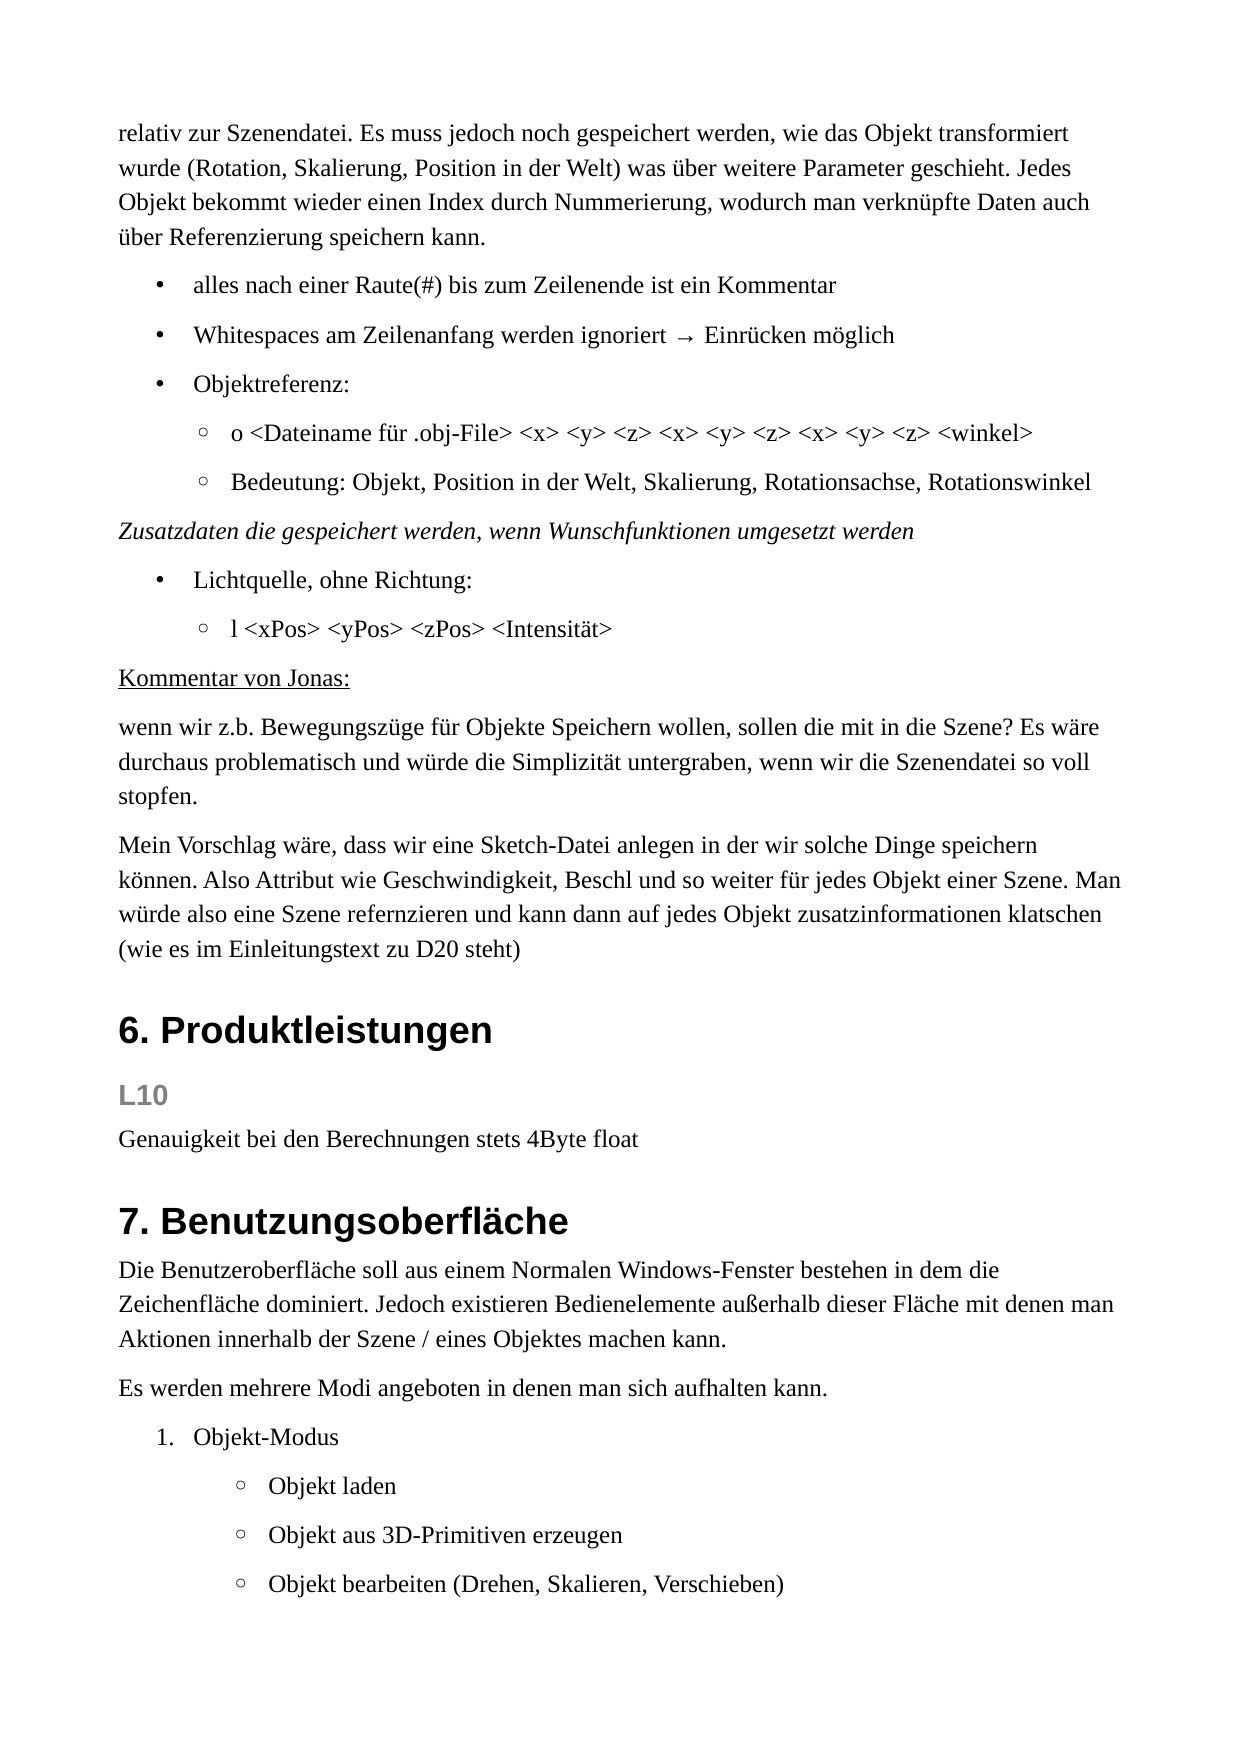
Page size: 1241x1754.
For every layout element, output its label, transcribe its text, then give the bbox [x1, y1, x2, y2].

list Lichtquelle, ohne Richtung: [156, 565, 1122, 594]
text Mein Vorschlag wäre, dass wir eine Sketch-Datei anlegen in der wir solche Dinge speichern können. Also Attribut wie Geschwindigkeit, Beschl und so weiter für jedes Objekt einer Szene. Man würde also eine Szene refernzieren und kann dann auf jedes Objekt zusatzinformationen klatschen (wie es im Einleitungstext zu D20 steht) [118, 830, 1122, 962]
list Objekt aus 3D-Primitiven erzeugen [231, 1520, 1122, 1549]
list l <xPos> <yPos> <zPos> <Intensität> [193, 614, 1122, 643]
list Objekt-Modus [156, 1422, 1122, 1451]
text Kommentar von Jonas: [118, 663, 1122, 692]
text relativ zur Szenendatei. Es muss jedoch noch gespeichert werden, wie das Objekt transformiert wurde (Rotation, Skalierung, Position in der Welt) was über weitere Parameter geschieht. Jedes Objekt bekommt wieder einen Index durch Nummerierung, wodurch man verknüpfte Daten auch über Referenzierung speichern kann. [118, 118, 1122, 250]
list Whitespaces am Zeilenanfang werden ignoriert → Einrücken möglich [156, 320, 1122, 348]
subtitle 6. Produktleistungen [118, 1008, 1122, 1051]
list Objekt bearbeiten (Drehen, Skalieren, Verschieben) [231, 1569, 1122, 1598]
text Die Benutzeroberfläche soll aus einem Normalen Windows-Fenster bestehen in dem die Zeichenfläche dominiert. Jedoch existieren Bedienelemente außerhalb dieser Fläche mit denen man Aktionen innerhalb der Szene / eines Objektes machen kann. [118, 1255, 1122, 1352]
text Genauigkeit bei den Berechnungen stets 4Byte float [118, 1124, 1122, 1153]
list o <Dateiname für .obj-File> <x> <y> <z> <x> <y> <z> <x> <y> <z> <winkel> [193, 418, 1122, 447]
text Es werden mehrere Modi angeboten in denen man sich aufhalten kann. [118, 1373, 1122, 1401]
subtitle L10 [118, 1078, 1122, 1112]
list Objektreferenz: [156, 369, 1122, 397]
list Bedeutung: Objekt, Position in der Welt, Skalierung, Rotationsachse, Rotationswinkel [193, 467, 1122, 496]
list alles nach einer Raute(#) bis zum Zeilenende ist ein Kommentar [156, 271, 1122, 299]
text Zusatzdaten die gespeichert werden, wenn Wunschfunktionen umgesetzt werden [118, 516, 1122, 545]
list Objekt laden [231, 1471, 1122, 1499]
text wenn wir z.b. Bewegungszüge für Objekte Speichern wollen, sollen die mit in die Szene? Es wäre durchaus problematisch und würde die Simplizität untergraben, wenn wir die Szenendatei so voll stopfen. [118, 712, 1122, 810]
subtitle 7. Benutzungsoberfläche [118, 1198, 1122, 1242]
